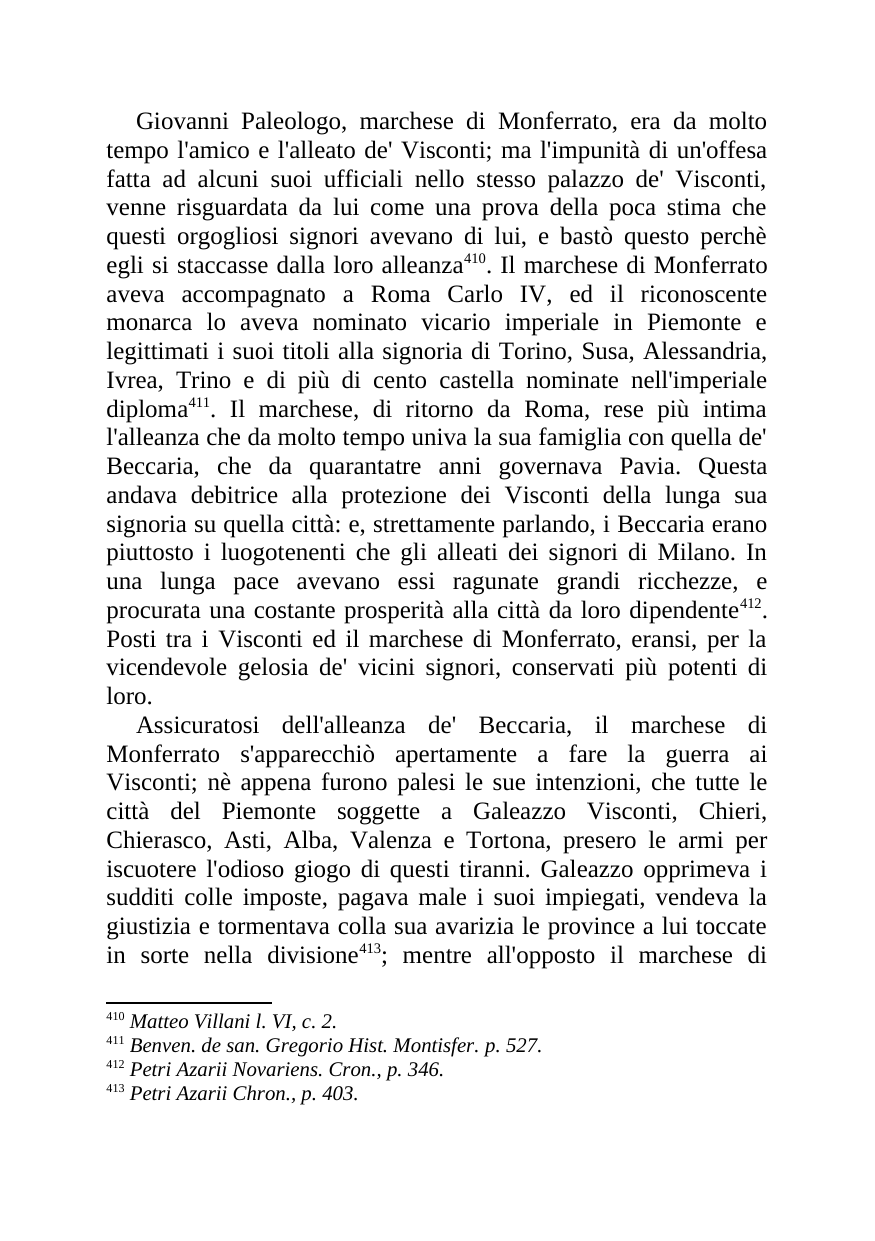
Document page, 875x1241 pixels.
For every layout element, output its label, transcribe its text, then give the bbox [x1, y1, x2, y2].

text Petri Azarii Novariens. Cron., p. 346. [106, 1057, 768, 1081]
text Benven. de san. Gregorio Hist. Montisfer. p. 527. [106, 1033, 768, 1057]
text Assicuratosi dell'alleanza de' Beccaria, il marchese di Monferrato s'apparecchiò apertamente a fare la guerra ai Visconti; nè appena furono palesi le sue intenzioni, che tutte le città del Piemonte soggette a Galeazzo Visconti, Chieri, Chierasco, Asti, Alba, Valenza e Tortona, presero le armi per iscuotere l'odioso giogo di questi tiranni. Galeazzo opprimeva i sudditi colle imposte, pagava male i suoi impiegati, vendeva la giustizia e tormentava colla sua avarizia le province a lui toccate in sorte nella divisione; mentre all'opposto il marchese di [106, 710, 768, 969]
text Giovanni Paleologo, marchese di Monferrato, era da molto tempo l'amico e l'alleato de' Visconti; ma l'impunità di un'offesa fatta ad alcuni suoi ufficiali nello stesso palazzo de' Visconti, venne risguardata da lui come una prova della poca stima che questi orgogliosi signori avevano di lui, e bastò questo perchè egli si staccasse dalla loro alleanza. Il marchese di Monferrato aveva accompagnato a Roma Carlo IV, ed il riconoscente monarca lo aveva nominato vicario imperiale in Piemonte e legittimati i suoi titoli alla signoria di Torino, Susa, Alessandria, Ivrea, Trino e di più di cento castella nominate nell'imperiale diploma. Il marchese, di ritorno da Roma, rese più intima l'alleanza che da molto tempo univa la sua famiglia con quella de' Beccaria, che da quarantatre anni governava Pavia. Questa andava debitrice alla protezione dei Visconti della lunga sua signoria su quella città: e, strettamente parlando, i Beccaria erano piuttosto i luogotenenti che gli alleati dei signori di Milano. In una lunga pace avevano essi ragunate grandi ricchezze, e procurata una costante prosperità alla città da loro dipendente. Posti tra i Visconti ed il marchese di Monferrato, eransi, per la vicendevole gelosia de' vicini signori, conservati più potenti di loro. [106, 106, 768, 710]
text Petri Azarii Chron., p. 403. [106, 1081, 768, 1105]
text Matteo Villani l. VI, c. 2. [106, 1009, 768, 1033]
